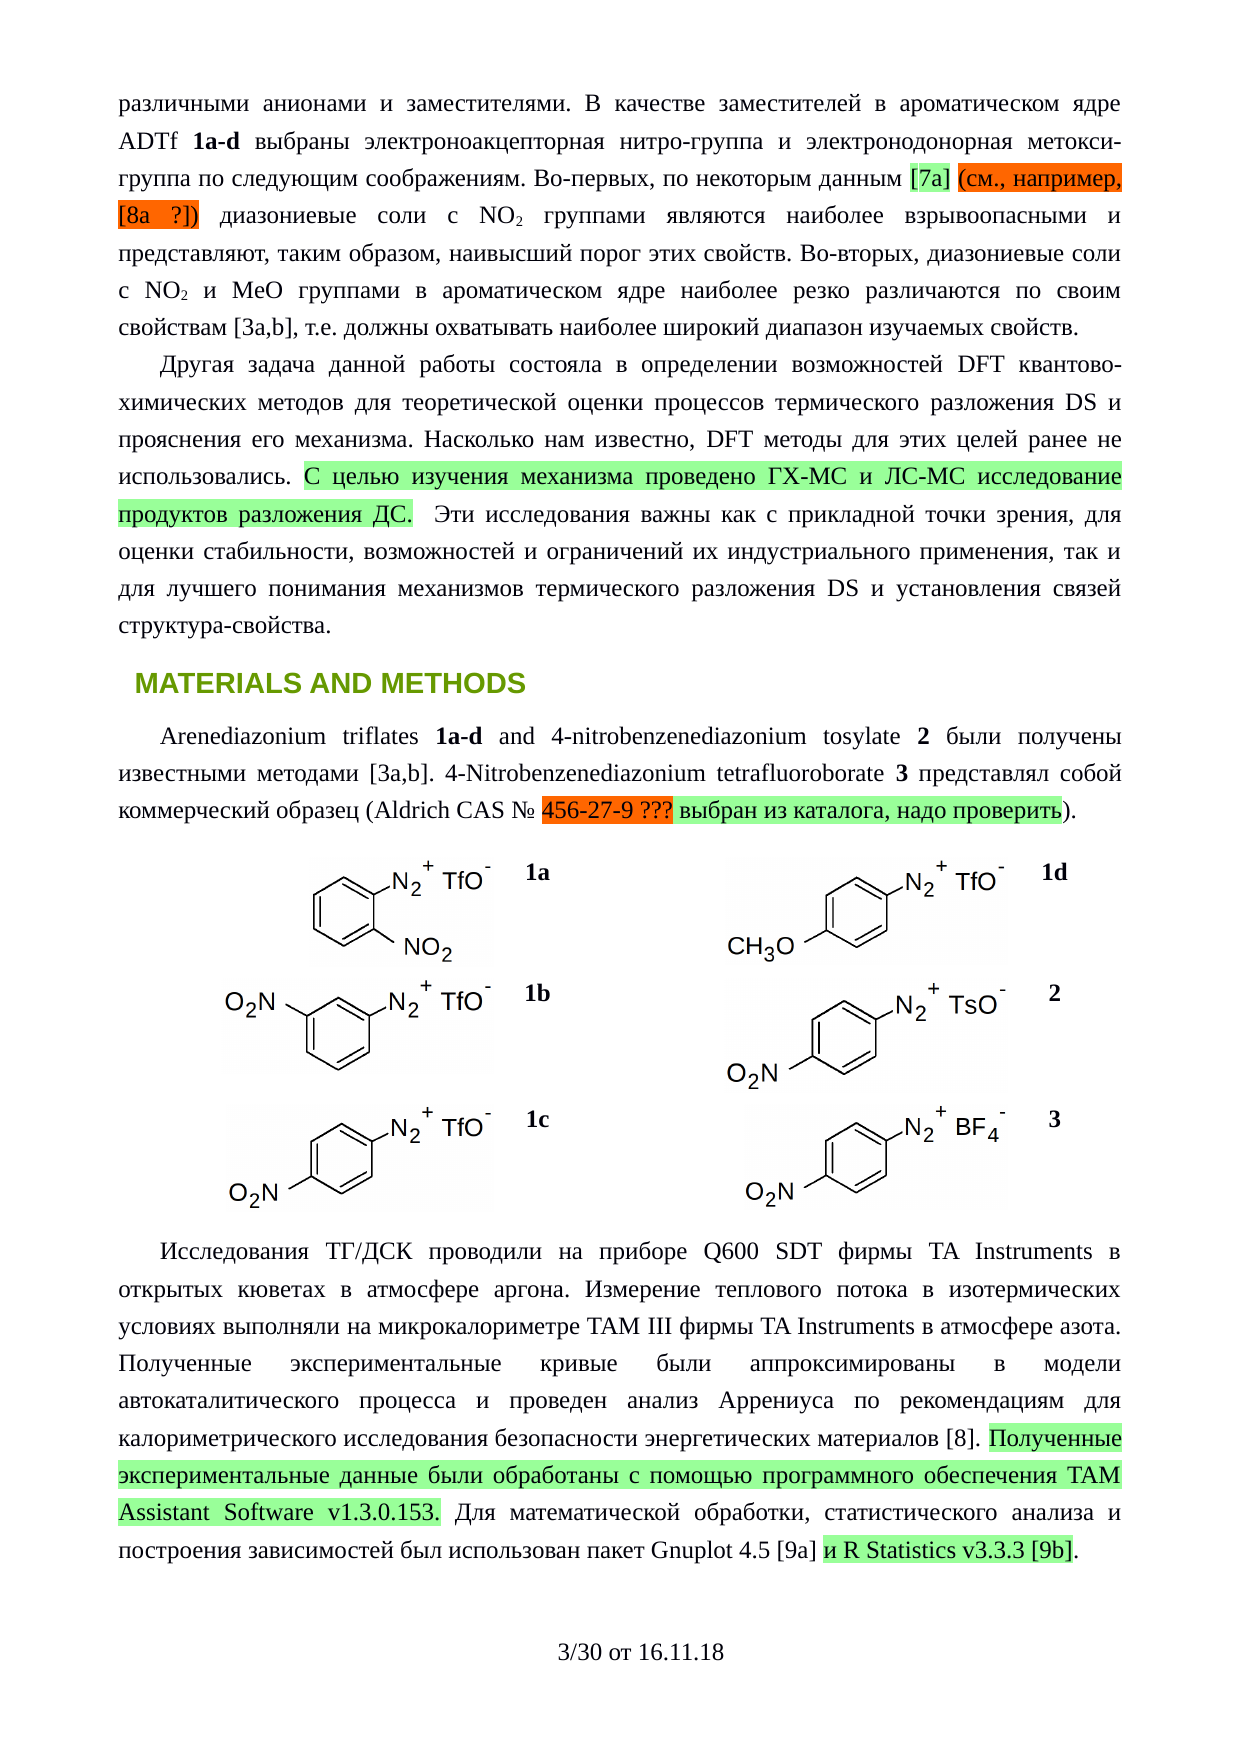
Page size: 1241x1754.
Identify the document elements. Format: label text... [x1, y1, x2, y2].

table_header [145, 851, 499, 973]
table_header 1a [499, 851, 576, 973]
subtitle MATERIALS AND METHODS [118, 666, 1122, 699]
table_cell 2 [1014, 973, 1096, 1098]
picture [309, 857, 494, 967]
table_cell [576, 973, 1013, 1098]
picture [724, 978, 1008, 1093]
table_header 1d [1014, 851, 1096, 973]
table_cell [576, 1099, 1013, 1218]
picture [725, 857, 1008, 965]
picture [226, 1104, 494, 1212]
table_cell [145, 1099, 499, 1218]
text Исследования ТГ/ДСК проводили на приборе Q600 SDT фирмы TA Instruments в открытых кюветах в атмосфере аргона. Измерение теплового потока в изотермических условиях выполняли на микрокалориметре TAM III фирмы TA Instruments в атмосфере азота. Полученные экспериментальные кривые были аппроксимированы в модели автокаталитического процесса и проведен анализ Аррениуса по рекомендациям для калориметрического исследования безопасности энергетических материалов [8]. Полученные экспериментальные данные были обработаны с помощью программного обеспечения TAM Assistant Software v1.3.0.153. Для математической обработки, статистического анализа и построения зависимостей был использован пакет Gnuplot 4.5 [9a] и R Statistics v3.3.3 [9b]. [118, 1236, 1122, 1563]
list Arenediazonium triflates 1a-d and 4-nitrobenzenediazonium tosylate 2 были получены известными методами [3a,b]. 4-Nitrobenzenediazonium tetrafluoroborate 3 представлял собой коммерческий образец (Aldrich CAS № 456-27-9 ??? выбран из каталога, надо проверить). [118, 721, 1122, 824]
table_cell [145, 973, 499, 1098]
list Другая задача данной работы состояла в определении возможностей DFT квантово-химических методов для теоретической оценки процессов термического разложения DS и прояснения его механизма. Насколько нам известно, DFT методы для этих целей ранее не использовались. С целью изучения механизма проведено ГХ-МС и ЛС-МС исследование продуктов разложения ДС. Эти исследования важны как с прикладной точки зрения, для оценки стабильности, возможностей и ограничений их индустриального применения, так и для лучшего понимания механизмов термического разложения DS и установления связей структура-свойства. [118, 349, 1122, 639]
picture [744, 1104, 1008, 1210]
table_cell 1c [499, 1099, 576, 1218]
table_cell 3 [1014, 1099, 1096, 1218]
list различными анионами и заместителями. В качестве заместителей в ароматическом ядре ADTf 1a-d выбраны электроноакцепторная нитро-группа и электронодонорная метокси-группа по следующим соображениям. Во-первых, по некоторым данным [7a] (см., например, [8a ?]) диазониевые соли с NO2 группами являются наиболее взрывоопасными и представляют, таким образом, наивысший порог этих свойств. Во-вторых, диазониевые соли с NO2 и MeO группами в ароматическом ядре наиболее резко различаются по своим свойствам [3a,b], т.е. должны охватывать наиболее широкий диапазон изучаемых свойств. [118, 88, 1122, 341]
table_header [576, 851, 1013, 973]
picture [221, 978, 494, 1074]
table_cell 1b [499, 973, 576, 1098]
